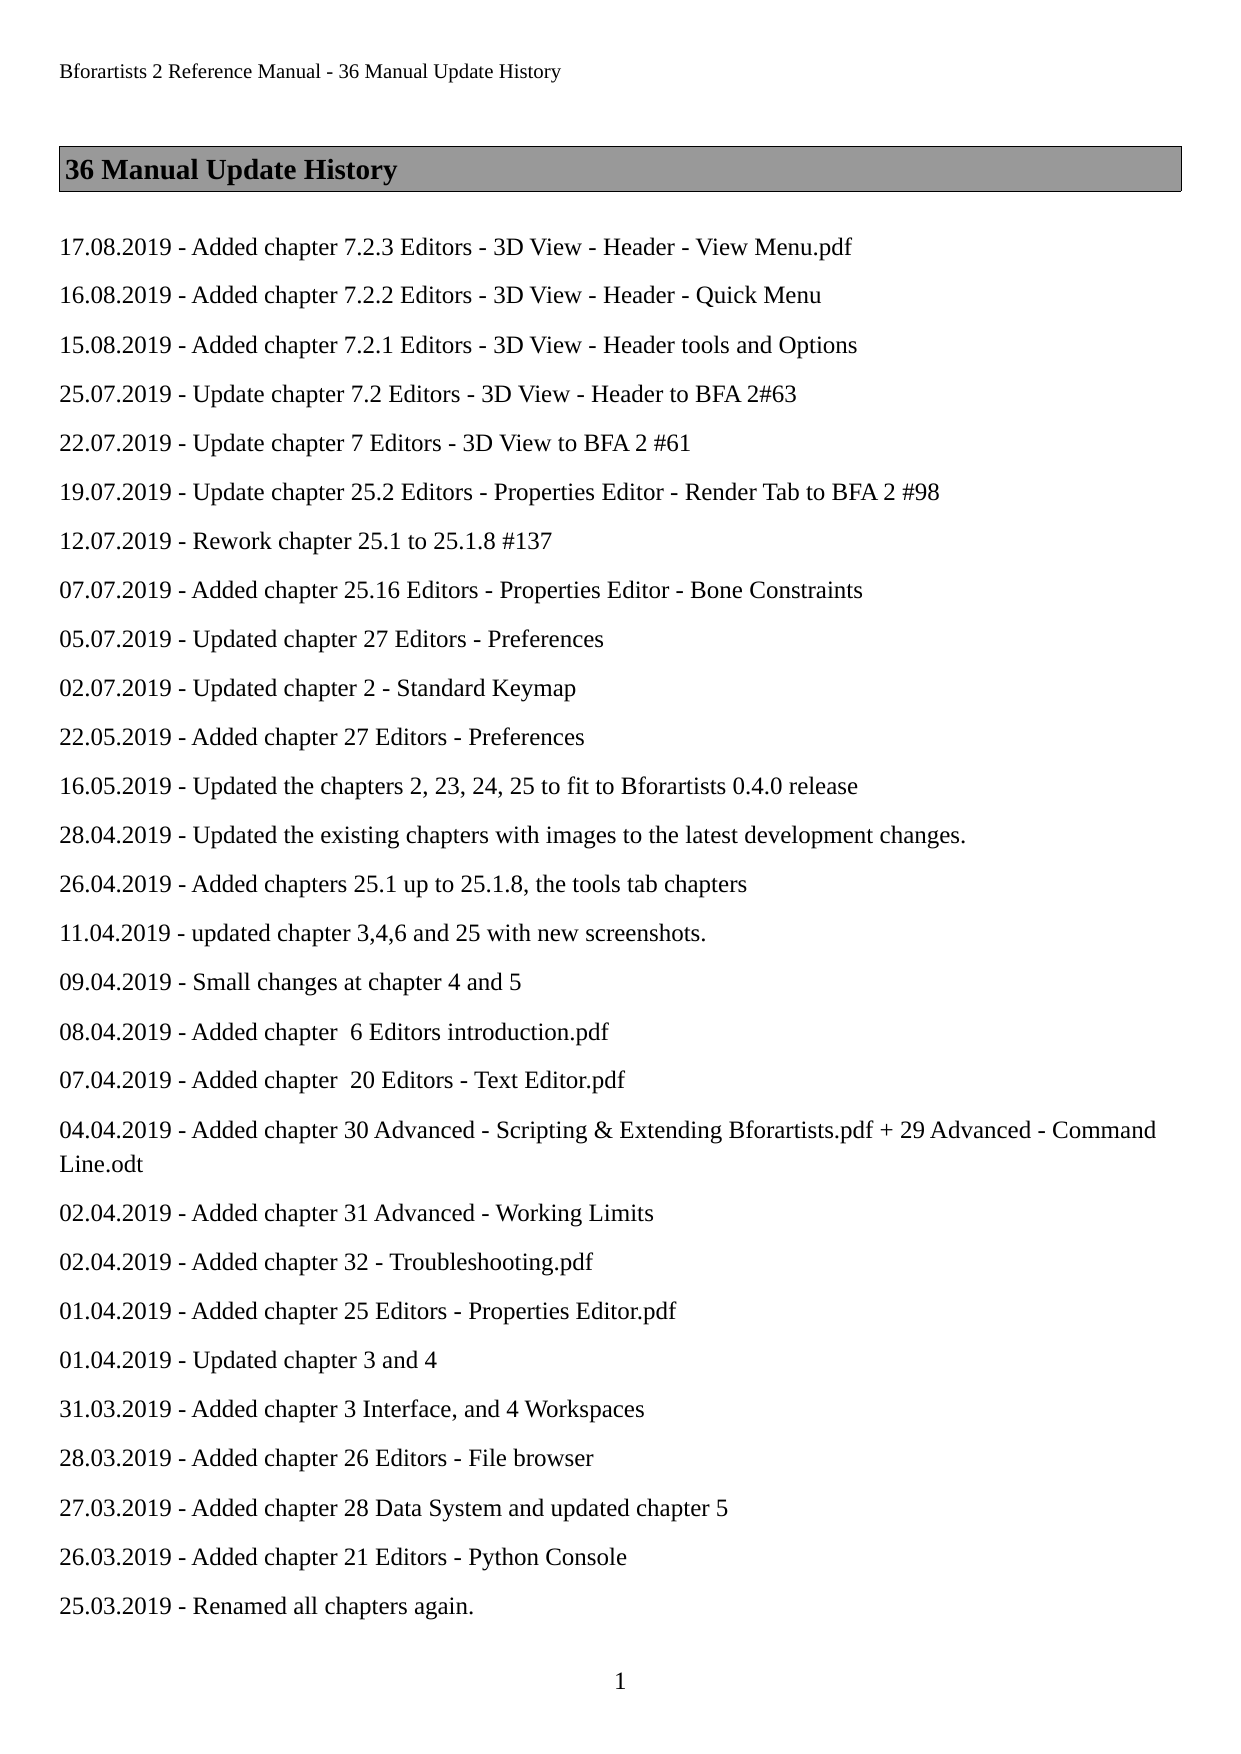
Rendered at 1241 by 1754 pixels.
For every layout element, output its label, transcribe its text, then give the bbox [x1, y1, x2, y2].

text 07.04.2019 - Added chapter 20 Editors - Text Editor.pdf [59, 1066, 1181, 1094]
text 07.07.2019 - Added chapter 25.16 Editors - Properties Editor - Bone Constraints [59, 575, 1181, 604]
text 26.03.2019 - Added chapter 21 Editors - Python Console [59, 1542, 1181, 1570]
table_header 36 Manual Update History [60, 147, 1181, 191]
text 09.04.2019 - Small changes at chapter 4 and 5 [59, 967, 1181, 996]
text 08.04.2019 - Added chapter 6 Editors introduction.pdf [59, 1017, 1181, 1045]
text 22.05.2019 - Added chapter 27 Editors - Preferences [59, 722, 1181, 751]
text 16.05.2019 - Updated the chapters 2, 23, 24, 25 to fit to Bforartists 0.4.0 release [59, 771, 1181, 800]
text 22.07.2019 - Update chapter 7 Editors - 3D View to BFA 2 #61 [59, 428, 1181, 457]
text 31.03.2019 - Added chapter 3 Interface, and 4 Workspaces [59, 1394, 1181, 1423]
text 04.04.2019 - Added chapter 30 Advanced - Scripting & Extending Bforartists.pdf + 29 Advanced - Command Line.odt [59, 1115, 1181, 1178]
text 01.04.2019 - Updated chapter 3 and 4 [59, 1345, 1181, 1374]
text 17.08.2019 - Added chapter 7.2.3 Editors - 3D View - Header - View Menu.pdf [59, 232, 1181, 260]
text 28.04.2019 - Updated the existing chapters with images to the latest development changes. [59, 820, 1181, 849]
text 27.03.2019 - Added chapter 28 Data System and updated chapter 5 [59, 1493, 1181, 1521]
text 05.07.2019 - Updated chapter 27 Editors - Preferences [59, 624, 1181, 653]
text 15.08.2019 - Added chapter 7.2.1 Editors - 3D View - Header tools and Options [59, 330, 1181, 358]
text 16.08.2019 - Added chapter 7.2.2 Editors - 3D View - Header - Quick Menu [59, 281, 1181, 309]
text 28.03.2019 - Added chapter 26 Editors - File browser [59, 1443, 1181, 1472]
text 25.07.2019 - Update chapter 7.2 Editors - 3D View - Header to BFA 2#63 [59, 379, 1181, 407]
text 25.03.2019 - Renamed all chapters again. [59, 1591, 1181, 1619]
text 01.04.2019 - Added chapter 25 Editors - Properties Editor.pdf [59, 1296, 1181, 1325]
text 02.07.2019 - Updated chapter 2 - Standard Keymap [59, 673, 1181, 702]
text 11.04.2019 - updated chapter 3,4,6 and 25 with new screenshots. [59, 918, 1181, 947]
text 02.04.2019 - Added chapter 31 Advanced - Working Limits [59, 1198, 1181, 1227]
text 26.04.2019 - Added chapters 25.1 up to 25.1.8, the tools tab chapters [59, 869, 1181, 898]
text 12.07.2019 - Rework chapter 25.1 to 25.1.8 #137 [59, 526, 1181, 555]
text 02.04.2019 - Added chapter 32 - Troubleshooting.pdf [59, 1247, 1181, 1276]
text 19.07.2019 - Update chapter 25.2 Editors - Properties Editor - Render Tab to BFA 2 #98 [59, 477, 1181, 506]
